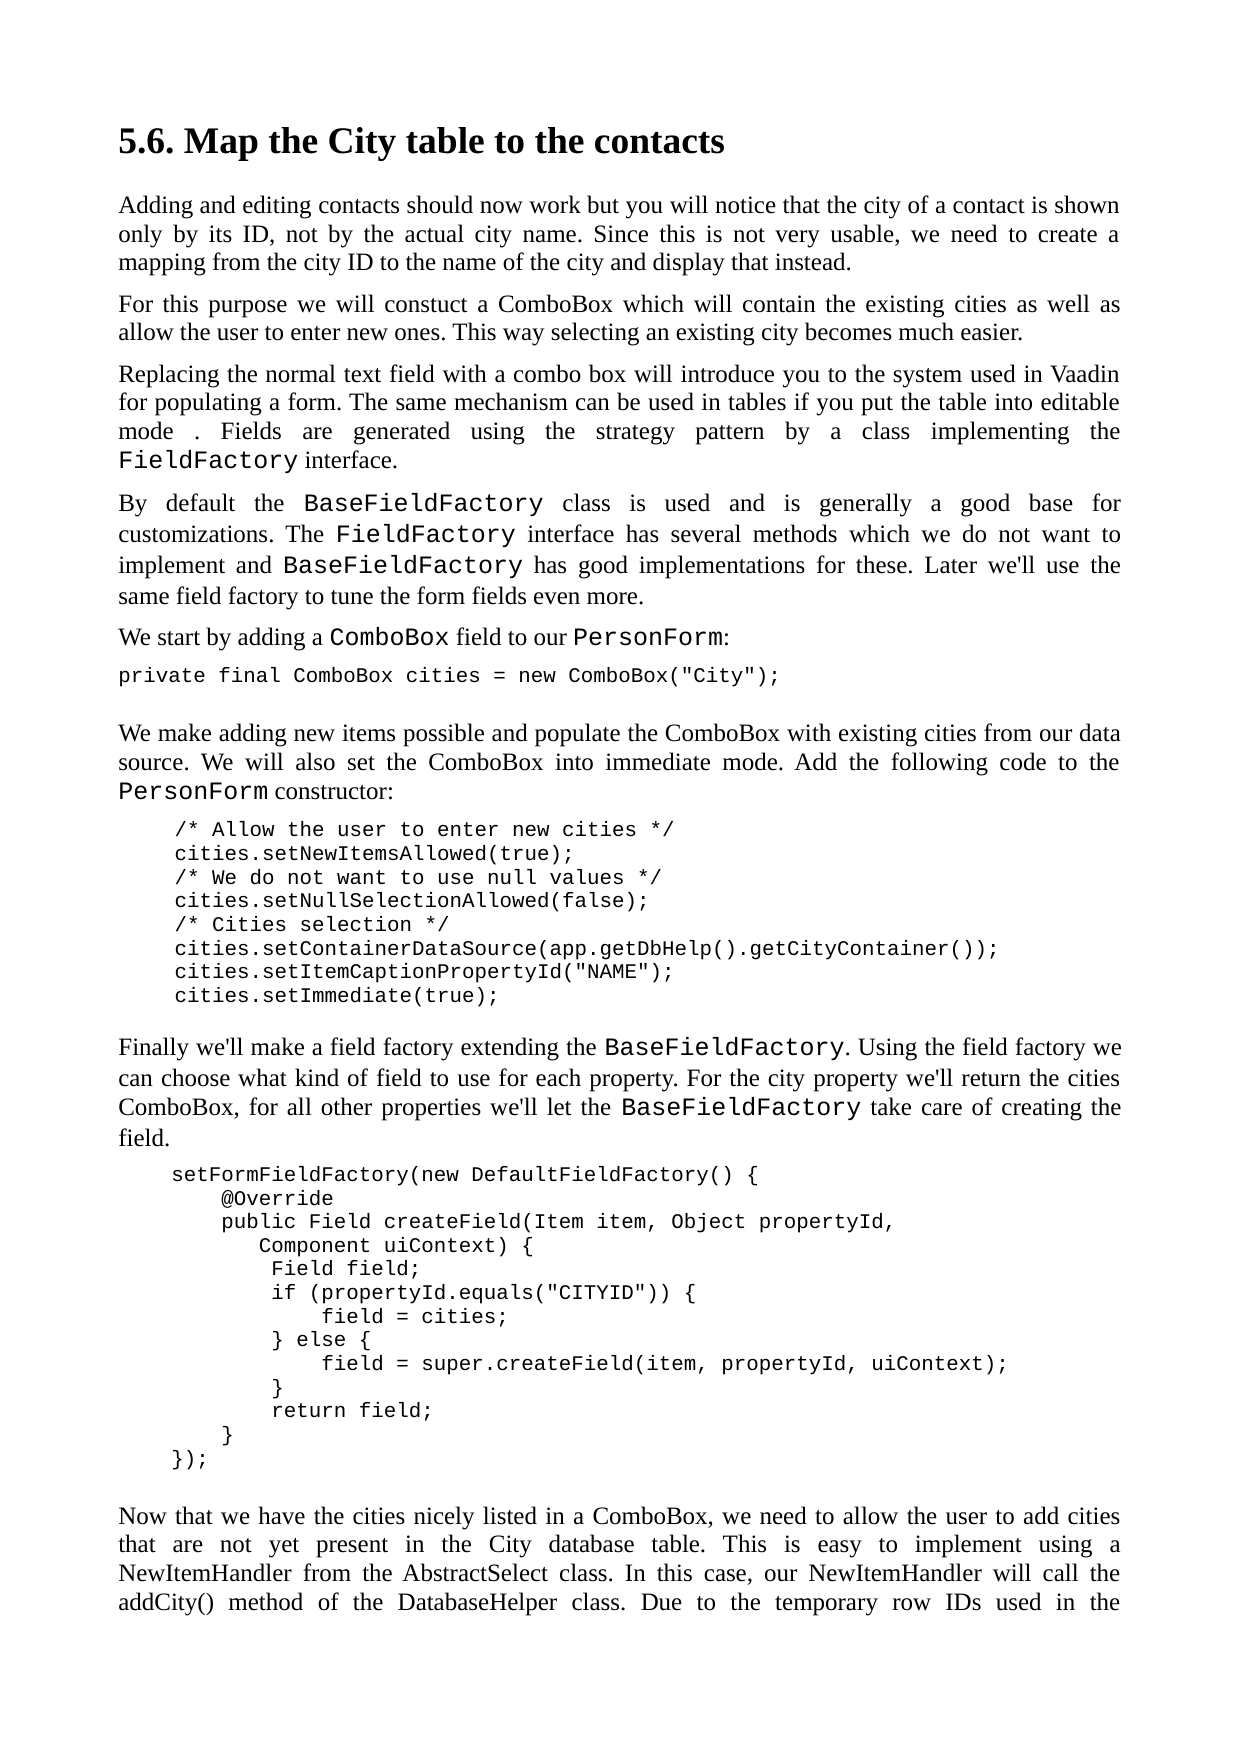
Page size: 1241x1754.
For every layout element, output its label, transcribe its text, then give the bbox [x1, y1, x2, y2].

text } [159, 1424, 1122, 1448]
text } else { [159, 1329, 1122, 1353]
text /* Cities selection */ [118, 914, 1122, 938]
text cities.setNewItemsAllowed(true); [118, 843, 1122, 867]
text if (propertyId.equals("CITYID")) { [159, 1282, 1122, 1306]
text Now that we have the cities nicely listed in a ComboBox, we need to allow the user to add cities that are not yet present in the City database table. This is easy to implement using a NewItemHandler from the AbstractSelect class. In this case, our NewItemHandler will call the addCity() method of the DatabaseHelper class. Due to the temporary row IDs used in the [118, 1501, 1122, 1616]
text Adding and editing contacts should now work but you will notice that the city of a contact is shown only by its ID, not by the actual city name. Since this is not very usable, we need to create a mapping from the city ID to the name of the city and display that instead. [118, 190, 1122, 276]
text Component uiContext) { [159, 1235, 1122, 1258]
text For this purpose we will constuct a ComboBox which will contain the existing cities as well as allow the user to enter new ones. This way selecting an existing city becomes much easier. [118, 289, 1122, 346]
text /* Allow the user to enter new cities */ [118, 819, 1122, 843]
text Finally we'll make a field factory extending the BaseFieldFactory. Using the field factory we can choose what kind of field to use for each property. For the city property we'll return the cities ComboBox, for all other properties we'll let the BaseFieldFactory take care of creating the field. [118, 1032, 1122, 1151]
text cities.setNullSelectionAllowed(false); [118, 890, 1122, 914]
text } [159, 1377, 1122, 1400]
text cities.setItemCaptionPropertyId("NAME"); [118, 961, 1122, 985]
text return field; [159, 1400, 1122, 1424]
text setFormFieldFactory(new DefaultFieldFactory() { [159, 1164, 1122, 1187]
text @Override [159, 1187, 1122, 1211]
text /* We do not want to use null values */ [118, 867, 1122, 890]
text We start by adding a ComboBox field to our PersonForm: [118, 622, 1122, 653]
text Field field; [159, 1258, 1122, 1282]
text field = super.createField(item, propertyId, uiContext); [159, 1353, 1122, 1377]
text We make adding new items possible and populate the ComboBox with existing cities from our data source. We will also set the ComboBox into immediate mode. Add the following code to the PersonForm constructor: [118, 718, 1122, 807]
text public Field createField(Item item, Object propertyId, [159, 1211, 1122, 1235]
text By default the BaseFieldFactory class is used and is generally a good base for customizations. The FieldFactory interface has several methods which we do not want to implement and BaseFieldFactory has good implementations for these. Later we'll use the same field factory to tune the form fields even more. [118, 488, 1122, 609]
text Replacing the normal text field with a combo box will introduce you to the system used in Vaadin for populating a form. The same mechanism can be used in tables if you put the table into editable mode . Fields are generated using the strategy pattern by a class implementing the FieldFactory interface. [118, 359, 1122, 476]
text cities.setContainerDataSource(app.getDbHelp().getCityContainer()); [118, 938, 1122, 961]
subtitle 5.6. Map the City table to the contacts [118, 118, 1122, 161]
text cities.setImmediate(true); [118, 985, 1122, 1008]
text }); [159, 1448, 1122, 1471]
text private final ComboBox cities = new ComboBox("City"); [118, 665, 1122, 689]
text field = cities; [159, 1306, 1122, 1329]
